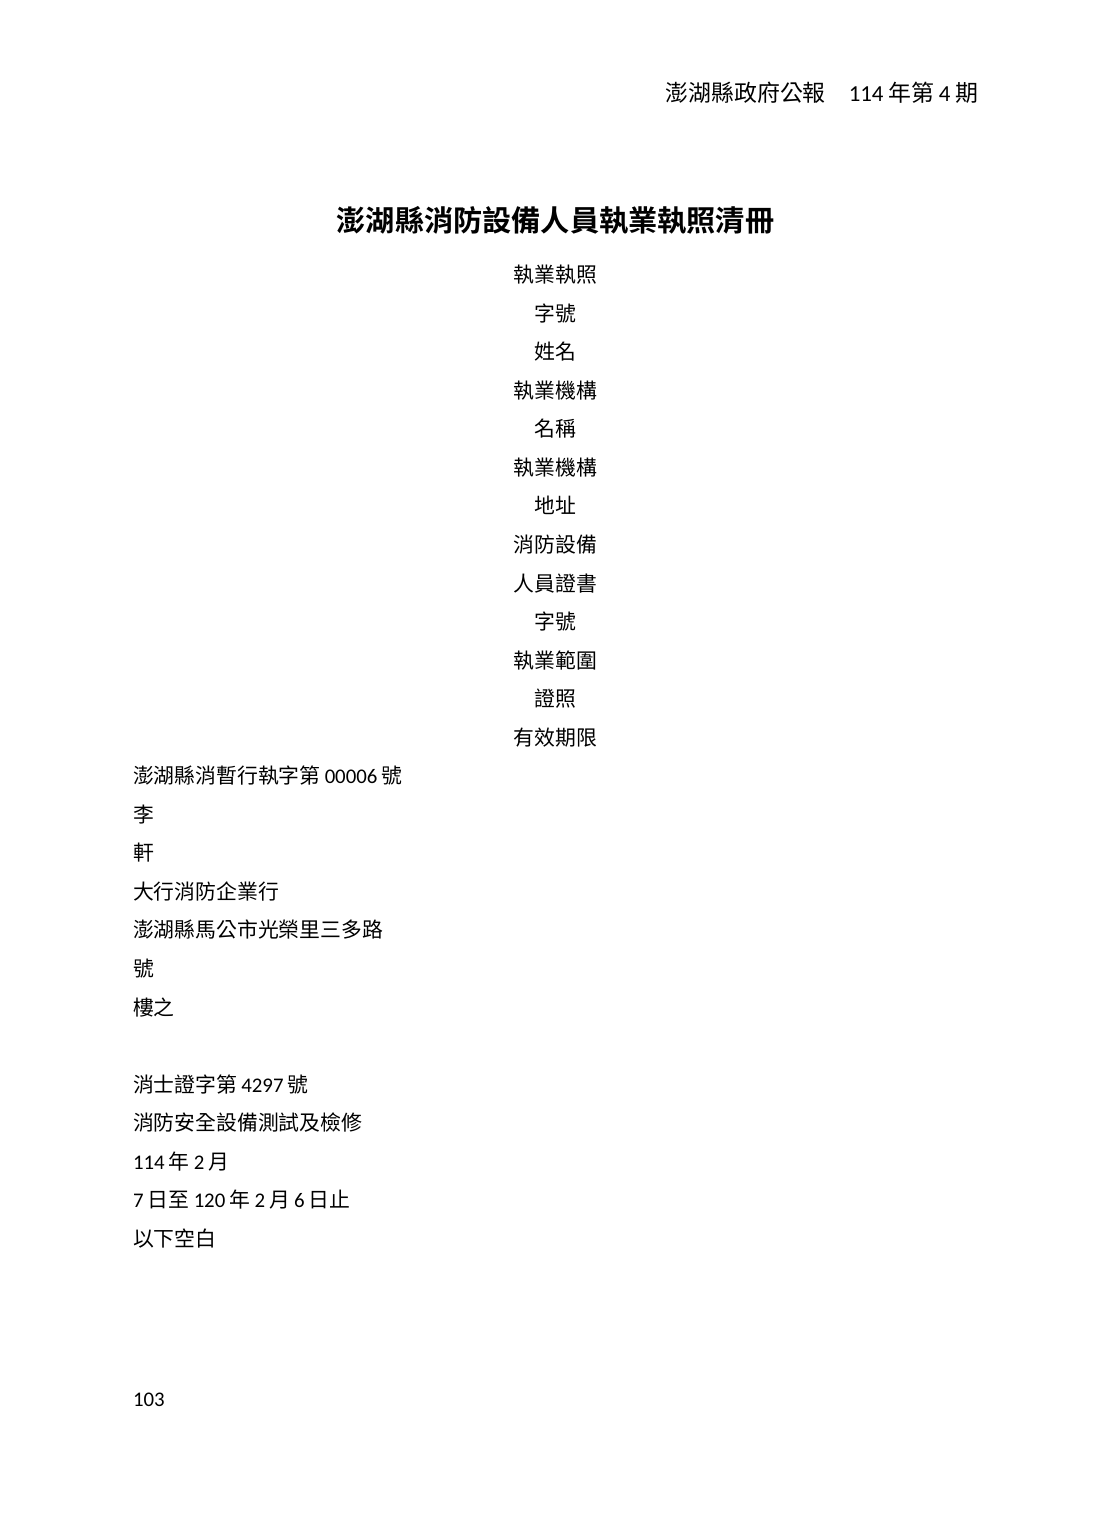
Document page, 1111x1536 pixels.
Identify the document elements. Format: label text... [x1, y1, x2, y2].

text 地址 [133, 483, 977, 522]
text 澎湖縣消暫行執字第00006號 [133, 753, 977, 791]
text 證照 [133, 676, 977, 714]
text 消士證字第4297號 [133, 1061, 977, 1100]
text 執業範圍 [133, 637, 977, 676]
text 軒 [133, 830, 977, 868]
text 7日至120年2月6日止 [133, 1177, 977, 1215]
text 消防設備 [133, 522, 977, 560]
text 字號 [133, 290, 977, 329]
text 澎湖縣馬公市光榮里三多路 [133, 907, 977, 946]
text 114年2月 [133, 1138, 977, 1177]
text 大行消防企業行 [133, 868, 977, 907]
text 姓名 [133, 329, 977, 367]
text 李 [133, 791, 977, 830]
text 消防安全設備測試及檢修 [133, 1100, 977, 1138]
text 樓之 [133, 984, 977, 1023]
text 執業執照 [133, 252, 977, 290]
text 以下空白 [133, 1215, 977, 1254]
text 執業機構 [133, 444, 977, 483]
text 號 [133, 946, 977, 984]
text 人員證書 [133, 560, 977, 599]
text 澎湖縣消防設備人員執業執照清冊 [133, 197, 977, 239]
text 有效期限 [133, 714, 977, 753]
text 名稱 [133, 406, 977, 444]
text 字號 [133, 599, 977, 637]
text 執業機構 [133, 367, 977, 406]
